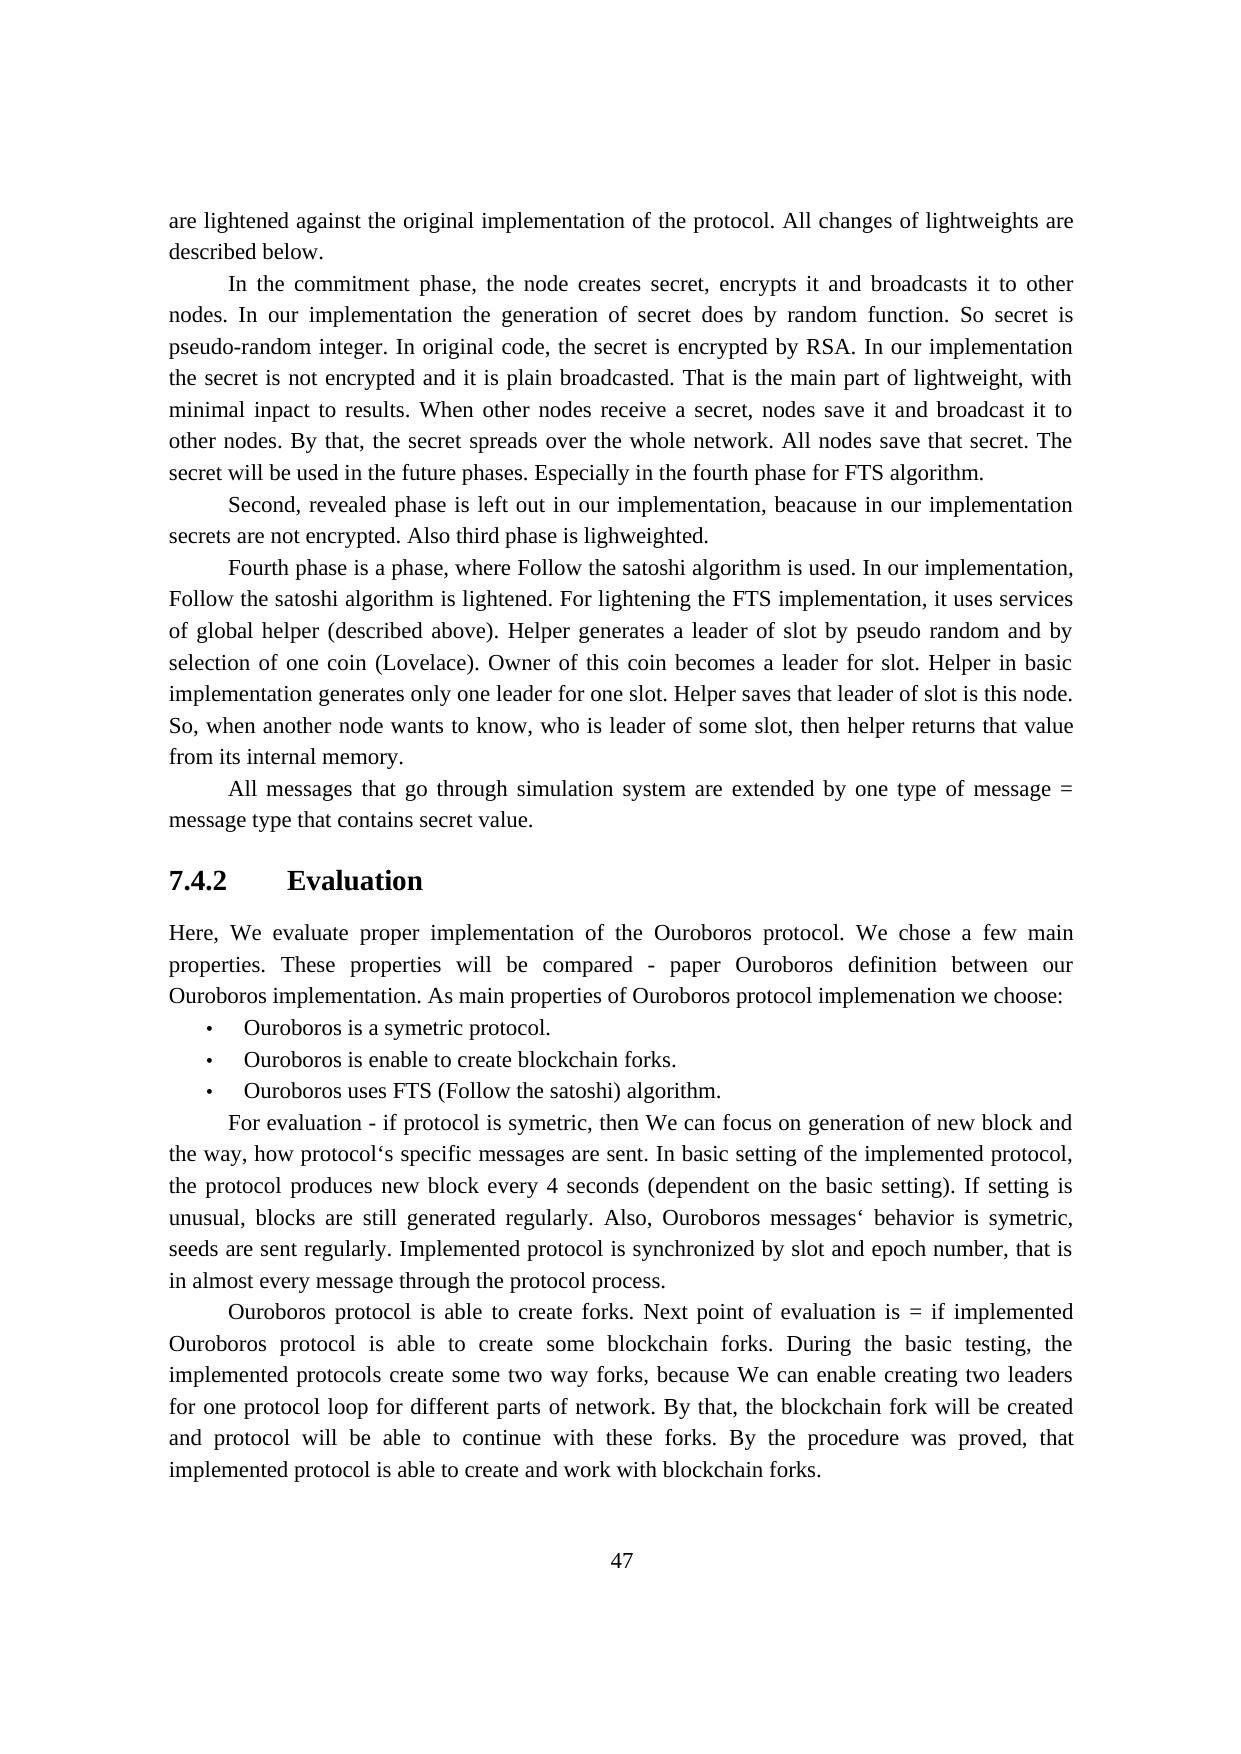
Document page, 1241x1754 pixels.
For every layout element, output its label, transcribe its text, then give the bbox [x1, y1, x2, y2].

text are lightened against the original implementation of the protocol. All changes of lightweights are described below. [169, 207, 1075, 264]
subtitle Evaluation [169, 863, 1075, 896]
text Fourth phase is a phase, where Follow the satoshi algorithm is used. In our implementation, Follow the satoshi algorithm is lightened. For lightening the FTS implementation, it uses services of global helper (described above). Helper generates a leader of slot by pseudo random and by selection of one coin (Lovelace). Owner of this coin becomes a leader for slot. Helper in basic implementation generates only one leader for one slot. Helper saves that leader of slot is this node. So, when another node wants to know, who is leader of some slot, then helper returns that value from its internal memory. [169, 554, 1075, 769]
text Here, We evaluate proper implementation of the Ouroboros protocol. We chose a few main properties. These properties will be compared - paper Ouroboros definition between our Ouroboros implementation. As main properties of Ouroboros protocol implemenation we choose: [169, 919, 1075, 1009]
text Second, revealed phase is left out in our implementation, beacause in our implementation secrets are not encrypted. Also third phase is lighweighted. [169, 491, 1075, 549]
list Ouroboros is enable to create blockchain forks. [206, 1046, 1075, 1072]
list Ouroboros uses FTS (Follow the satoshi) algorithm. [206, 1077, 1075, 1104]
text Ouroboros protocol is able to create forks. Next point of evaluation is = if implemented Ouroboros protocol is able to create some blockchain forks. During the basic testing, the implemented protocols create some two way forks, because We can enable creating two leaders for one protocol loop for different parts of network. By that, the blockchain fork will be created and protocol will be able to continue with these forks. By the procedure was proved, that implemented protocol is able to create and work with blockchain forks. [169, 1298, 1075, 1482]
list Ouroboros is a symetric protocol. [206, 1014, 1075, 1041]
text In the commitment phase, the node creates secret, encrypts it and broadcasts it to other nodes. In our implementation the generation of secret does by random function. So secret is pseudo-random integer. In original code, the secret is encrypted by RSA. In our implementation the secret is not encrypted and it is plain broadcasted. That is the main part of lightweight, with minimal inpact to results. When other nodes receive a secret, nodes save it and broadcast it to other nodes. By that, the secret spreads over the whole network. All nodes save that secret. The secret will be used in the future phases. Especially in the fourth phase for FTS algorithm. [169, 270, 1075, 486]
text For evaluation - if protocol is symetric, then We can focus on generation of new block and the way, how protocol‘s specific messages are sent. In basic setting of the implemented protocol, the protocol produces new block every 4 seconds (dependent on the basic setting). If setting is unusual, blocks are still generated regularly. Also, Ouroboros messages‘ behavior is symetric, seeds are sent regularly. Implemented protocol is synchronized by slot and epoch number, that is in almost every message through the protocol process. [169, 1109, 1075, 1293]
text All messages that go through simulation system are extended by one type of message = message type that contains secret value. [169, 775, 1075, 833]
